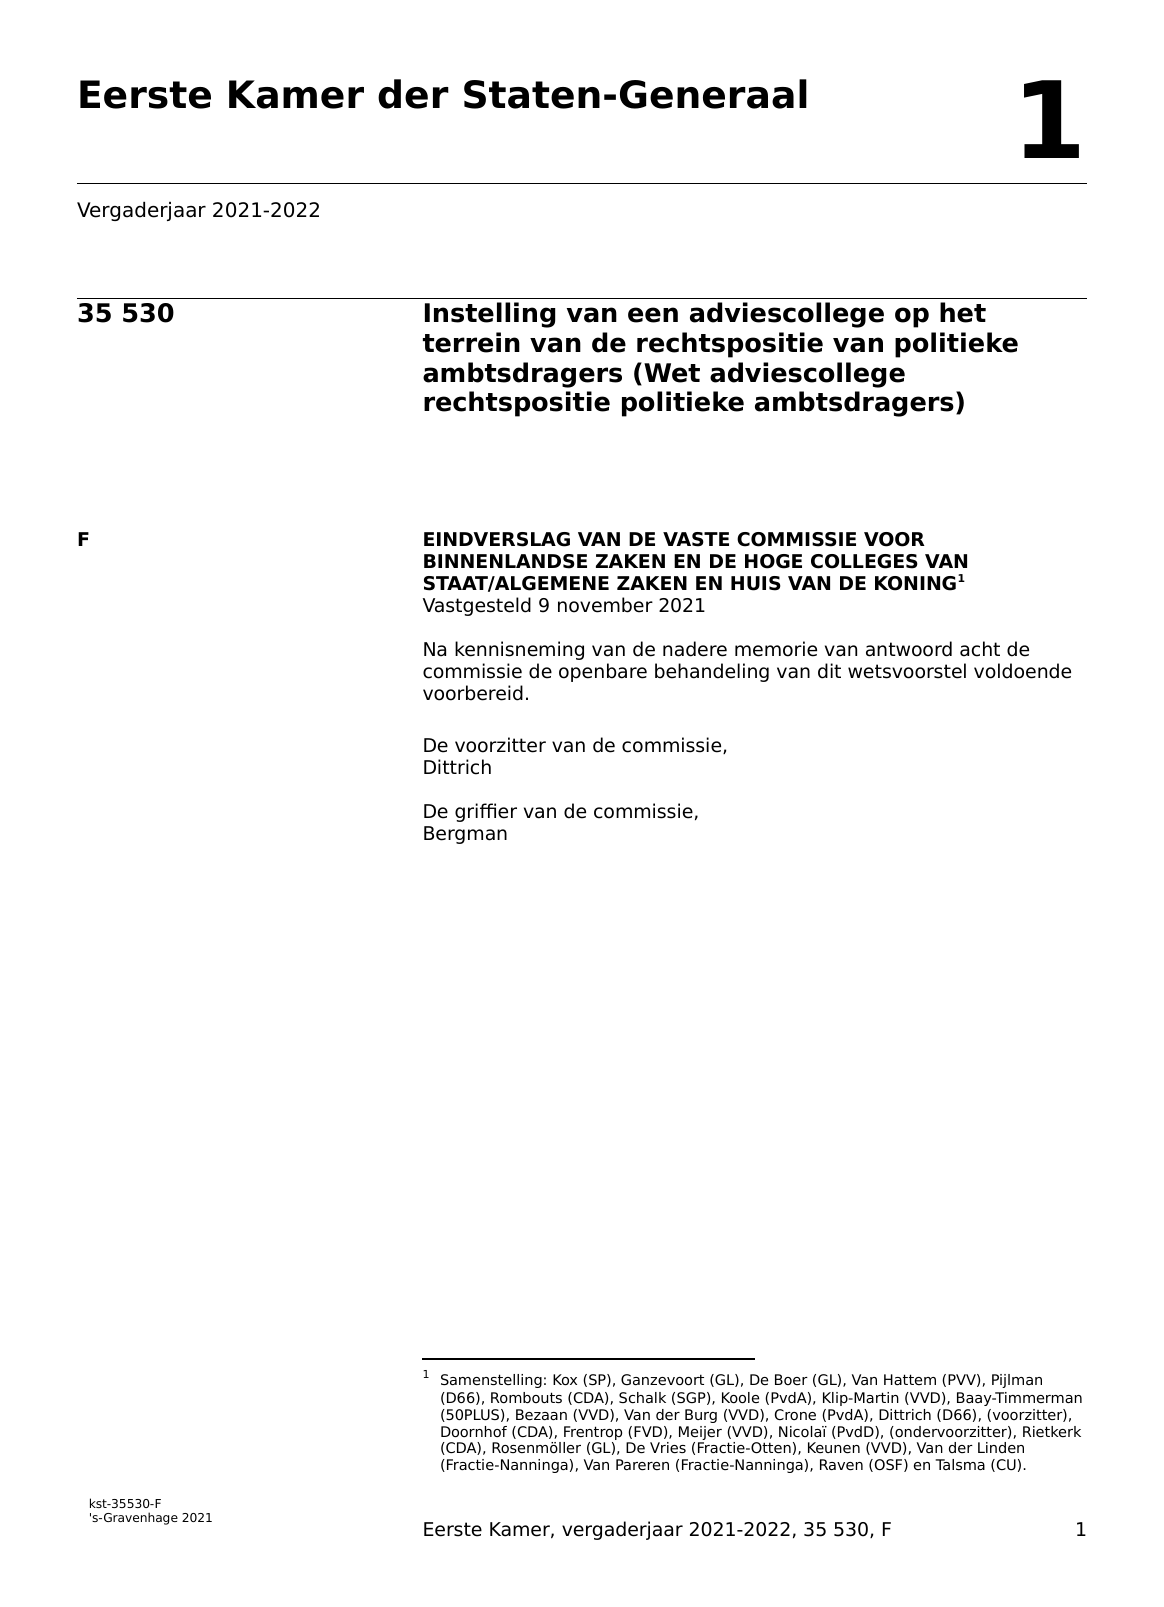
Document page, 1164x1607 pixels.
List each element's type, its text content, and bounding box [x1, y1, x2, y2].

table_header 1 [886, 59, 1087, 183]
text kst-35530-F [88, 1497, 323, 1511]
table_cell Vergaderjaar 2021-2022 [77, 184, 1087, 298]
text De voorzitter van de commissie, Dittrich [422, 735, 1087, 779]
text De griffier van de commissie, Bergman [422, 801, 1087, 845]
text 's-Gravenhage 2021 [88, 1511, 323, 1525]
text Vastgesteld 9 november 2021 [422, 595, 1087, 617]
subtitle 35 530 Instelling van een adviescollege op het terrein van de rechtspositie van politieke ambtsdragers (Wet adviescollege rechtspositie politieke ambtsdragers) [77, 299, 1087, 418]
text Na kennisneming van de nadere memorie van antwoord acht de commissie de openbare behandeling van dit wetsvoorstel voldoende voorbereid. [422, 639, 1087, 705]
subtitle F EINDVERSLAG VAN DE VASTE COMMISSIE VOOR BINNENLANDSE ZAKEN EN DE HOGE COLLEGES VAN STAAT/ALGEMENE ZAKEN EN HUIS VAN DE KONING [77, 529, 1087, 595]
text Samenstelling: Kox (SP), Ganzevoort (GL), De Boer (GL), Van Hattem (PVV), Pijlman (D66), Rombouts (CDA), Schalk (SGP), Koole (PvdA), Klip-Martin (VVD), Baay-Timmerman (50PLUS), Bezaan (VVD), Van der Burg (VVD), Crone (PvdA), Dittrich (D66), (voorzitter), Doornhof (CDA), Frentrop (FVD), Meijer (VVD), Nicolaï (PvdD), (ondervoorzitter), Rietkerk (CDA), Rosenmöller (GL), De Vries (Fractie-Otten), Keunen (VVD), Van der Linden (Fractie-Nanninga), Van Pareren (Fractie-Nanninga), Raven (OSF) en Talsma (CU). [422, 1368, 1087, 1474]
table_header Eerste Kamer der Staten-Generaal [77, 59, 886, 183]
